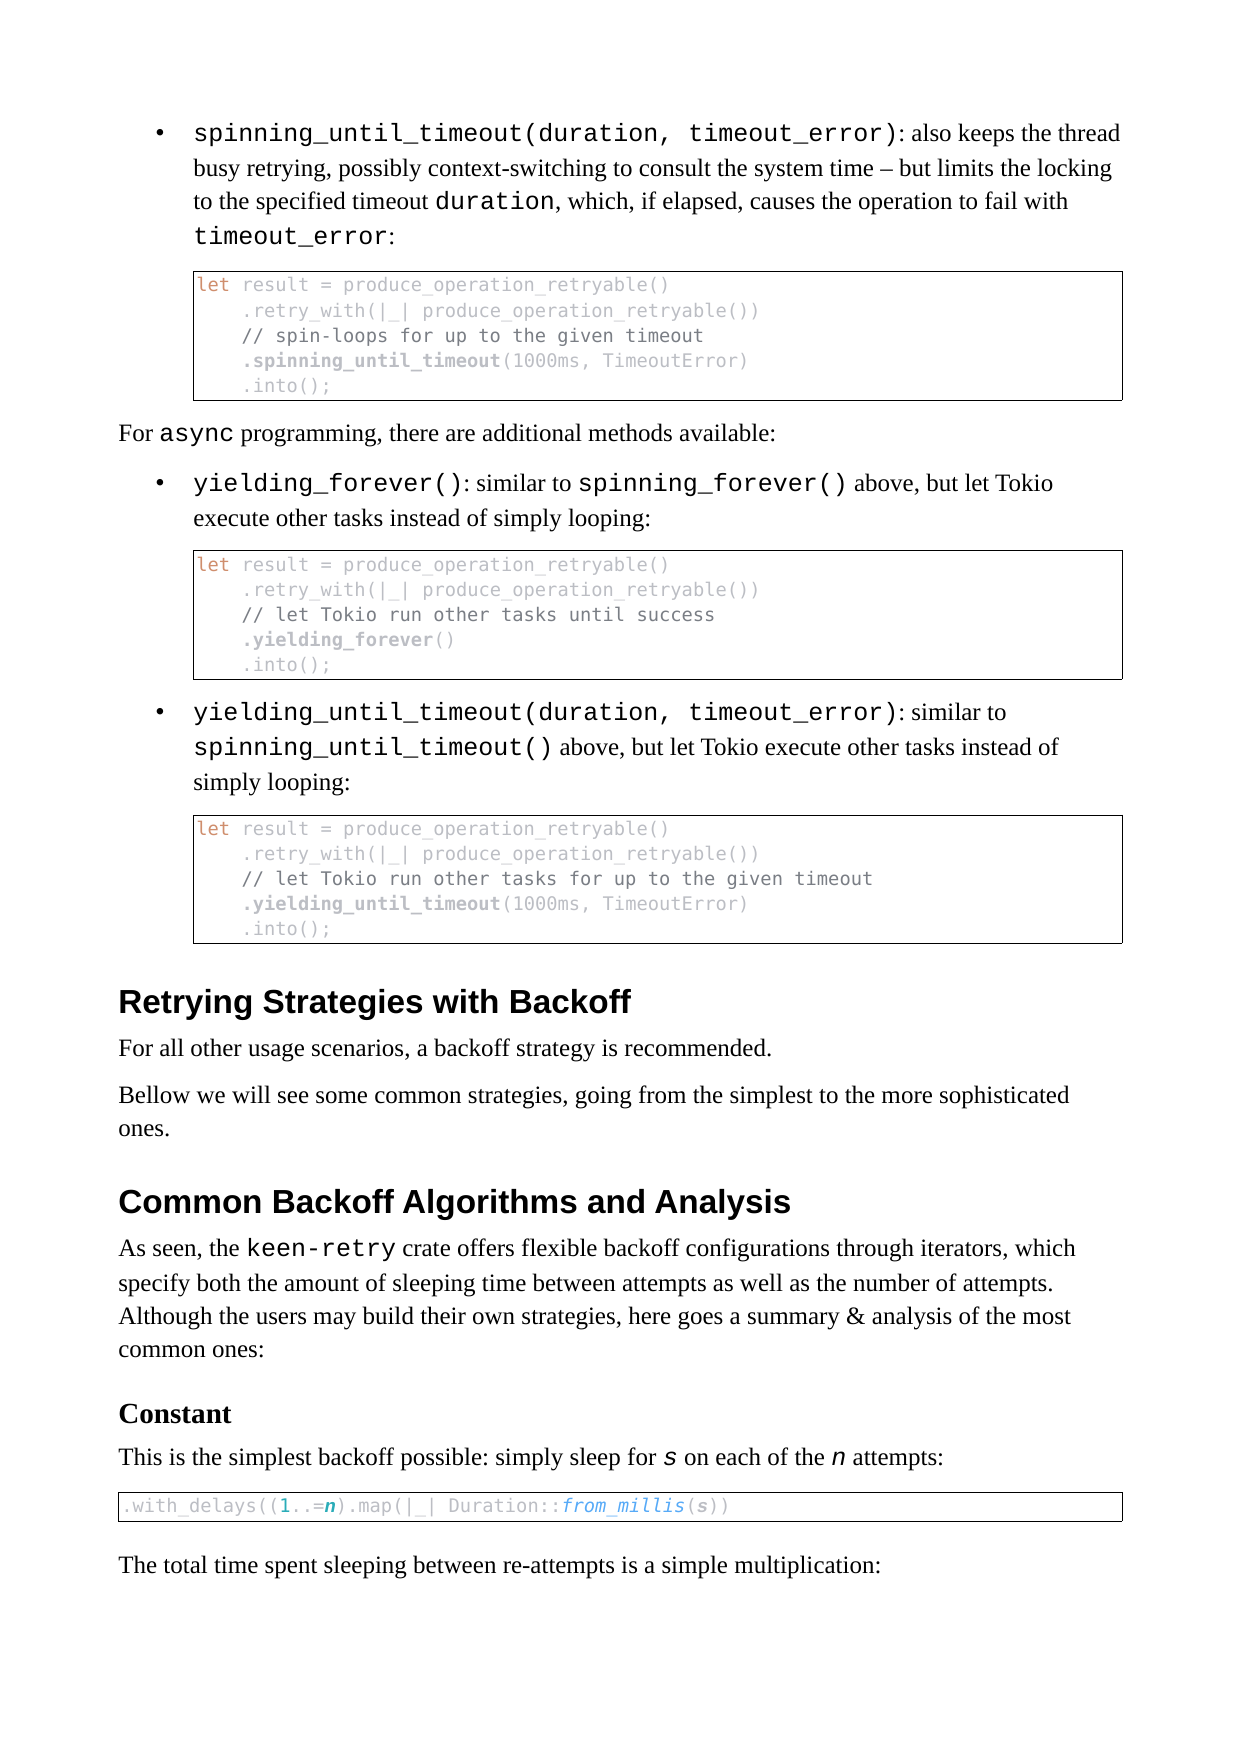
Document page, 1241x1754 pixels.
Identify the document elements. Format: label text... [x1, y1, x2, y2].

list let result = produce_operation_retryable() .retry_with(|_| produce_operation_retryable()) // let Tokio run other tasks until success .yielding_forever() .into(); [194, 551, 1122, 679]
text For async programming, there are additional methods available: [118, 418, 1122, 448]
subtitle Retrying Strategies with Backoff [118, 982, 1122, 1020]
subtitle Constant [118, 1396, 1122, 1429]
text The total time spent sleeping between re-attempts is a simple multiplication: [118, 1550, 1122, 1607]
list let result = produce_operation_retryable() .retry_with(|_| produce_operation_retryable()) // let Tokio run other tasks for up to the given timeout .yielding_until_timeout(1000ms, TimeoutError) .into(); [194, 816, 1122, 943]
list spinning_until_timeout(duration, timeout_error): also keeps the thread busy retrying, possibly context-switching to consult the system time – but limits the locking to the specified timeout duration, which, if elapsed, causes the operation to fail with timeout_error: [156, 118, 1122, 252]
list yielding_until_timeout(duration, timeout_error): similar to spinning_until_timeout() above, but let Tokio execute other tasks instead of simply looping: [156, 697, 1122, 796]
list let result = produce_operation_retryable() .retry_with(|_| produce_operation_retryable()) // spin-loops for up to the given timeout .spinning_until_timeout(1000ms, TimeoutError) .into(); [194, 272, 1122, 400]
list yielding_forever(): similar to spinning_forever() above, but let Tokio execute other tasks instead of simply looping: [156, 468, 1122, 532]
subtitle Common Backoff Algorithms and Analysis [118, 1182, 1122, 1220]
text .with_delays((1..=n).map(|_| Duration::from_millis(s)) [119, 1493, 1122, 1521]
text Bellow we will see some common strategies, going from the simplest to the more sophisticated ones. [118, 1080, 1122, 1142]
text As seen, the keen-retry crate offers flexible backoff configurations through iterators, which specify both the amount of sleeping time between attempts as well as the number of attempts. Although the users may build their own strategies, here goes a summary & analysis of the most common ones: [118, 1233, 1122, 1363]
text This is the simplest backoff possible: simply sleep for s on each of the n attempts: [118, 1442, 1122, 1473]
text For all other usage scenarios, a backoff strategy is recommended. [118, 1033, 1122, 1061]
